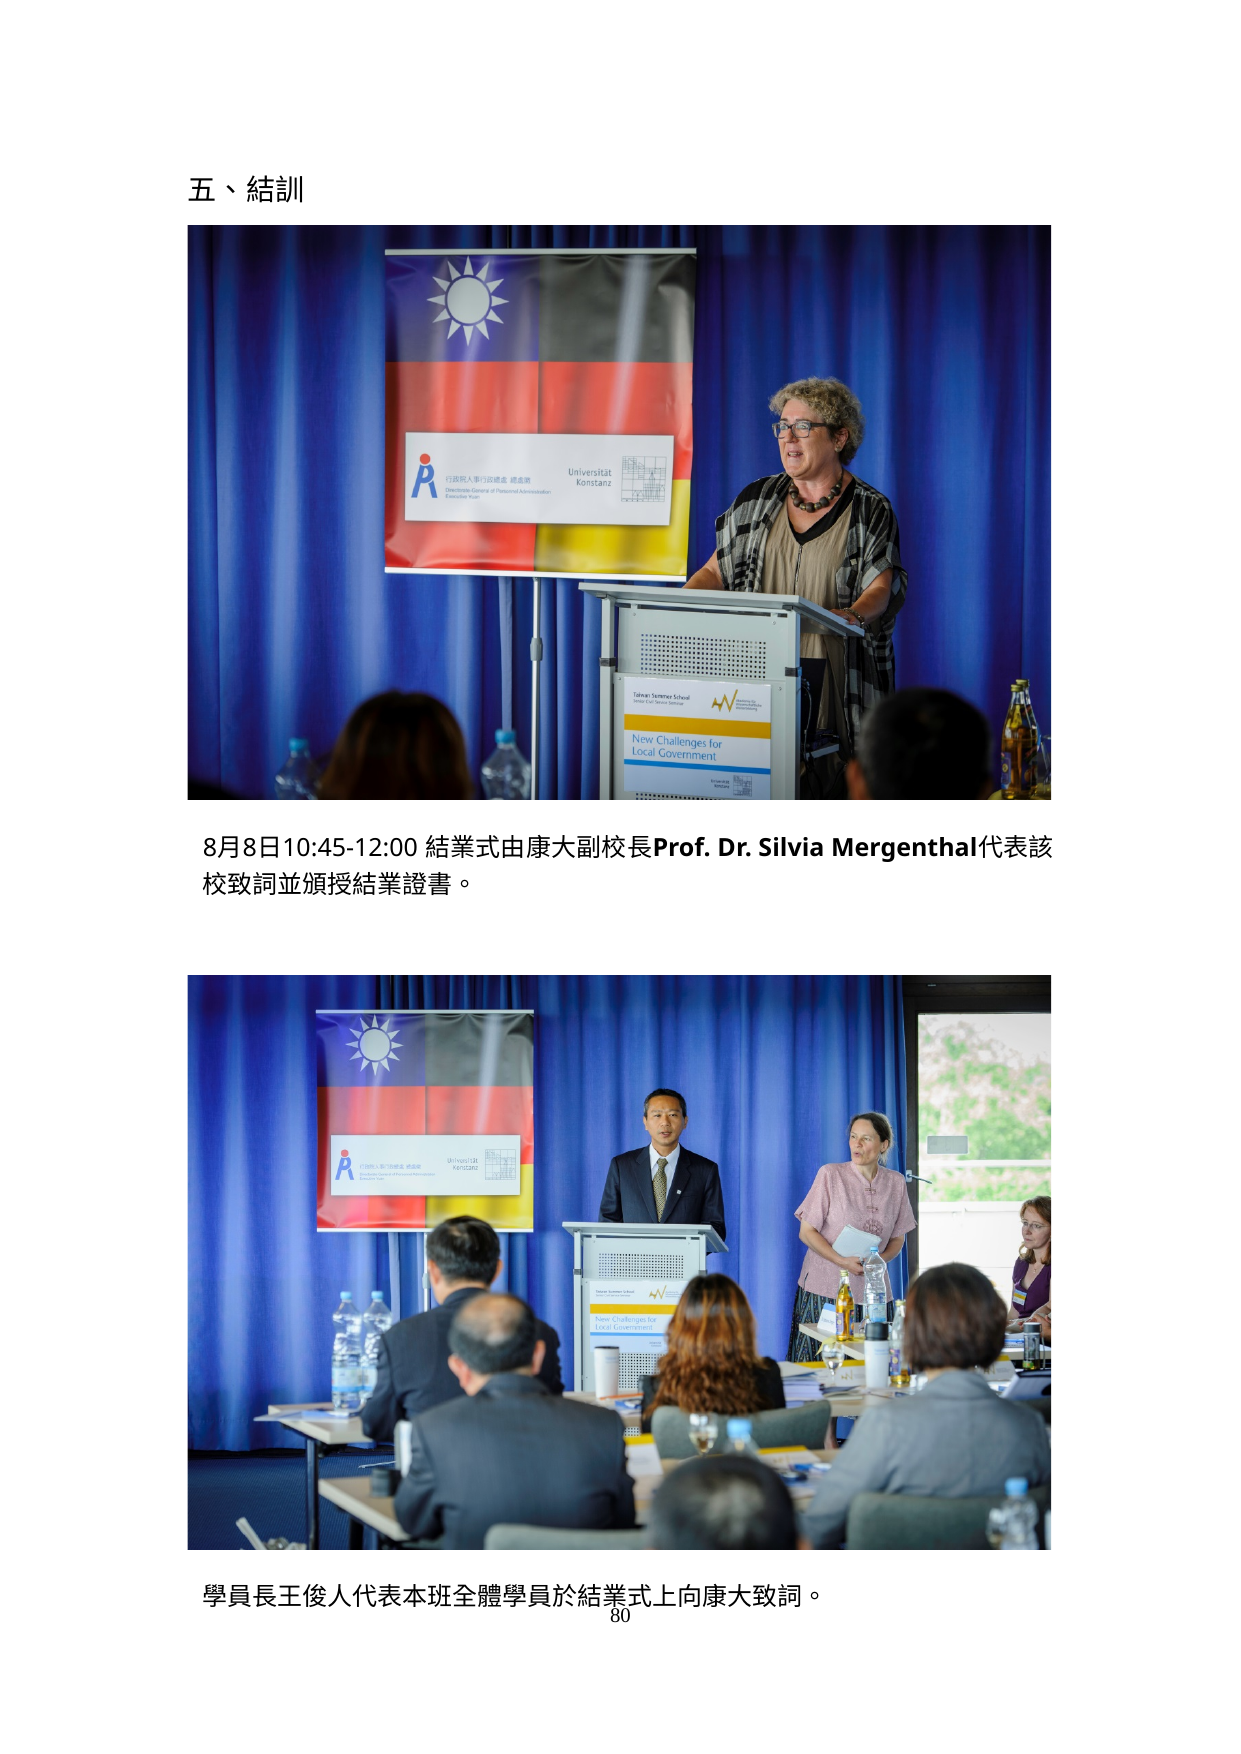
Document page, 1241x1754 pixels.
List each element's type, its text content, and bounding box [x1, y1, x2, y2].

picture [187, 975, 1052, 1550]
picture [187, 225, 1052, 800]
text 五、結訓 [187, 150, 1053, 225]
text 8月8日10:45-12:00 結業式由康大副校長Prof. Dr. Silvia Mergenthal代表該校致詞並頒授結業證書。 [203, 828, 1054, 900]
text 學員長王俊人代表本班全體學員於結業式上向康大致詞。 [203, 1576, 1036, 1613]
